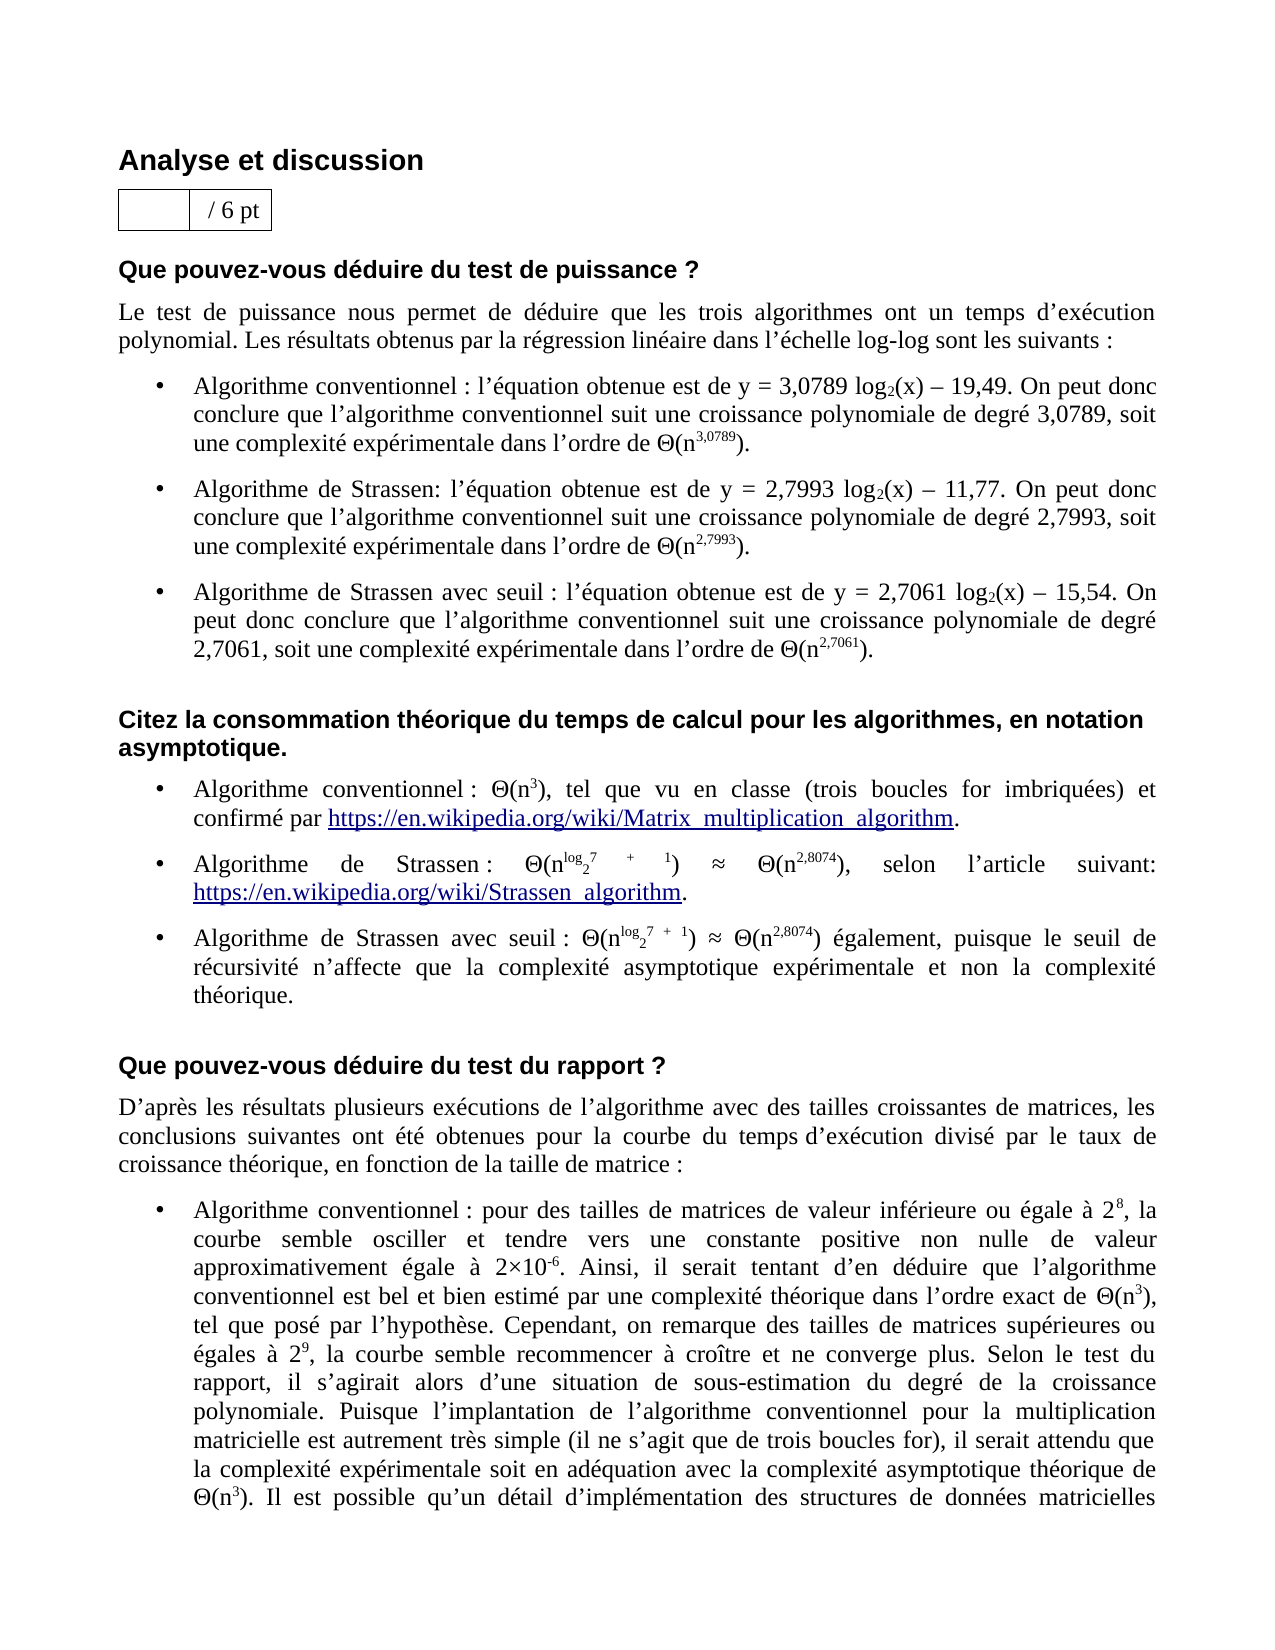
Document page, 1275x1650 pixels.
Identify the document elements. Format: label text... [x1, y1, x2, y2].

list Algorithme de Strassen avec seuil : Θ(nlog27 + 1) ≈ Θ(n2,8074) également, puisque le seuil de récursivité n’affecte que la complexité asymptotique expérimentale et non la complexité théorique. [156, 923, 1157, 1009]
text Le test de puissance nous permet de déduire que les trois algorithmes ont un temps d’exécution polynomial. Les résultats obtenus par la régression linéaire dans l’échelle log-log sont les suivants : [118, 297, 1157, 354]
table_header [119, 190, 189, 230]
list Algorithme de Strassen avec seuil : l’équation obtenue est de y = 2,7061 log2(x) – 15,54. On peut donc conclure que l’algorithme conventionnel suit une croissance polynomiale de degré 2,7061, soit une complexité expérimentale dans l’ordre de Θ(n2,7061). [156, 577, 1157, 663]
text D’après les résultats plusieurs exécutions de l’algorithme avec des tailles croissantes de matrices, les conclusions suivantes ont été obtenues pour la courbe du temps d’exécution divisé par le taux de croissance théorique, en fonction de la taille de matrice : [118, 1092, 1157, 1178]
subtitle Que pouvez-vous déduire du test de puissance ? [118, 255, 1157, 284]
table_header / 6 pt [190, 190, 271, 230]
list Algorithme conventionnel : l’équation obtenue est de y = 3,0789 log2(x) – 19,49. On peut donc conclure que l’algorithme conventionnel suit une croissance polynomiale de degré 3,0789, soit une complexité expérimentale dans l’ordre de Θ(n3,0789). [156, 371, 1157, 457]
subtitle Analyse et discussion [118, 143, 1157, 177]
list Algorithme conventionnel : Θ(n3), tel que vu en classe (trois boucles for imbriquées) et confirmé par https://en.wikipedia.org/wiki/Matrix_multiplication_algorithm. [156, 774, 1157, 832]
list Algorithme de Strassen : Θ(nlog27 + 1) ≈ Θ(n2,8074), selon l’article suivant: https://en.wikipedia.org/wiki/Strassen_algorithm. [156, 849, 1157, 906]
subtitle Que pouvez-vous déduire du test du rapport ? [118, 1051, 1157, 1079]
subtitle Citez la consommation théorique du temps de calcul pour les algorithmes, en notation asymptotique. [118, 704, 1157, 762]
list Algorithme conventionnel : pour des tailles de matrices de valeur inférieure ou égale à 28, la courbe semble osciller et tendre vers une constante positive non nulle de valeur approximativement égale à 2×10-6. Ainsi, il serait tentant d’en déduire que l’algorithme conventionnel est bel et bien estimé par une complexité théorique dans l’ordre exact de Θ(n3), tel que posé par l’hypothèse. Cependant, on remarque des tailles de matrices supérieures ou égales à 29, la courbe semble recommencer à croître et ne converge plus. Selon le test du rapport, il s’agirait alors d’une situation de sous-estimation du degré de la croissance polynomiale. Puisque l’implantation de l’algorithme conventionnel pour la multiplication matricielle est autrement très simple (il ne s’agit que de trois boucles for), il serait attendu que la complexité expérimentale soit en adéquation avec la complexité asymptotique théorique de Θ(n3). Il est possible qu’un détail d’implémentation des structures de données matricielles [156, 1195, 1157, 1511]
list Algorithme de Strassen: l’équation obtenue est de y = 2,7993 log2(x) – 11,77. On peut donc conclure que l’algorithme conventionnel suit une croissance polynomiale de degré 2,7993, soit une complexité expérimentale dans l’ordre de Θ(n2,7993). [156, 474, 1157, 560]
